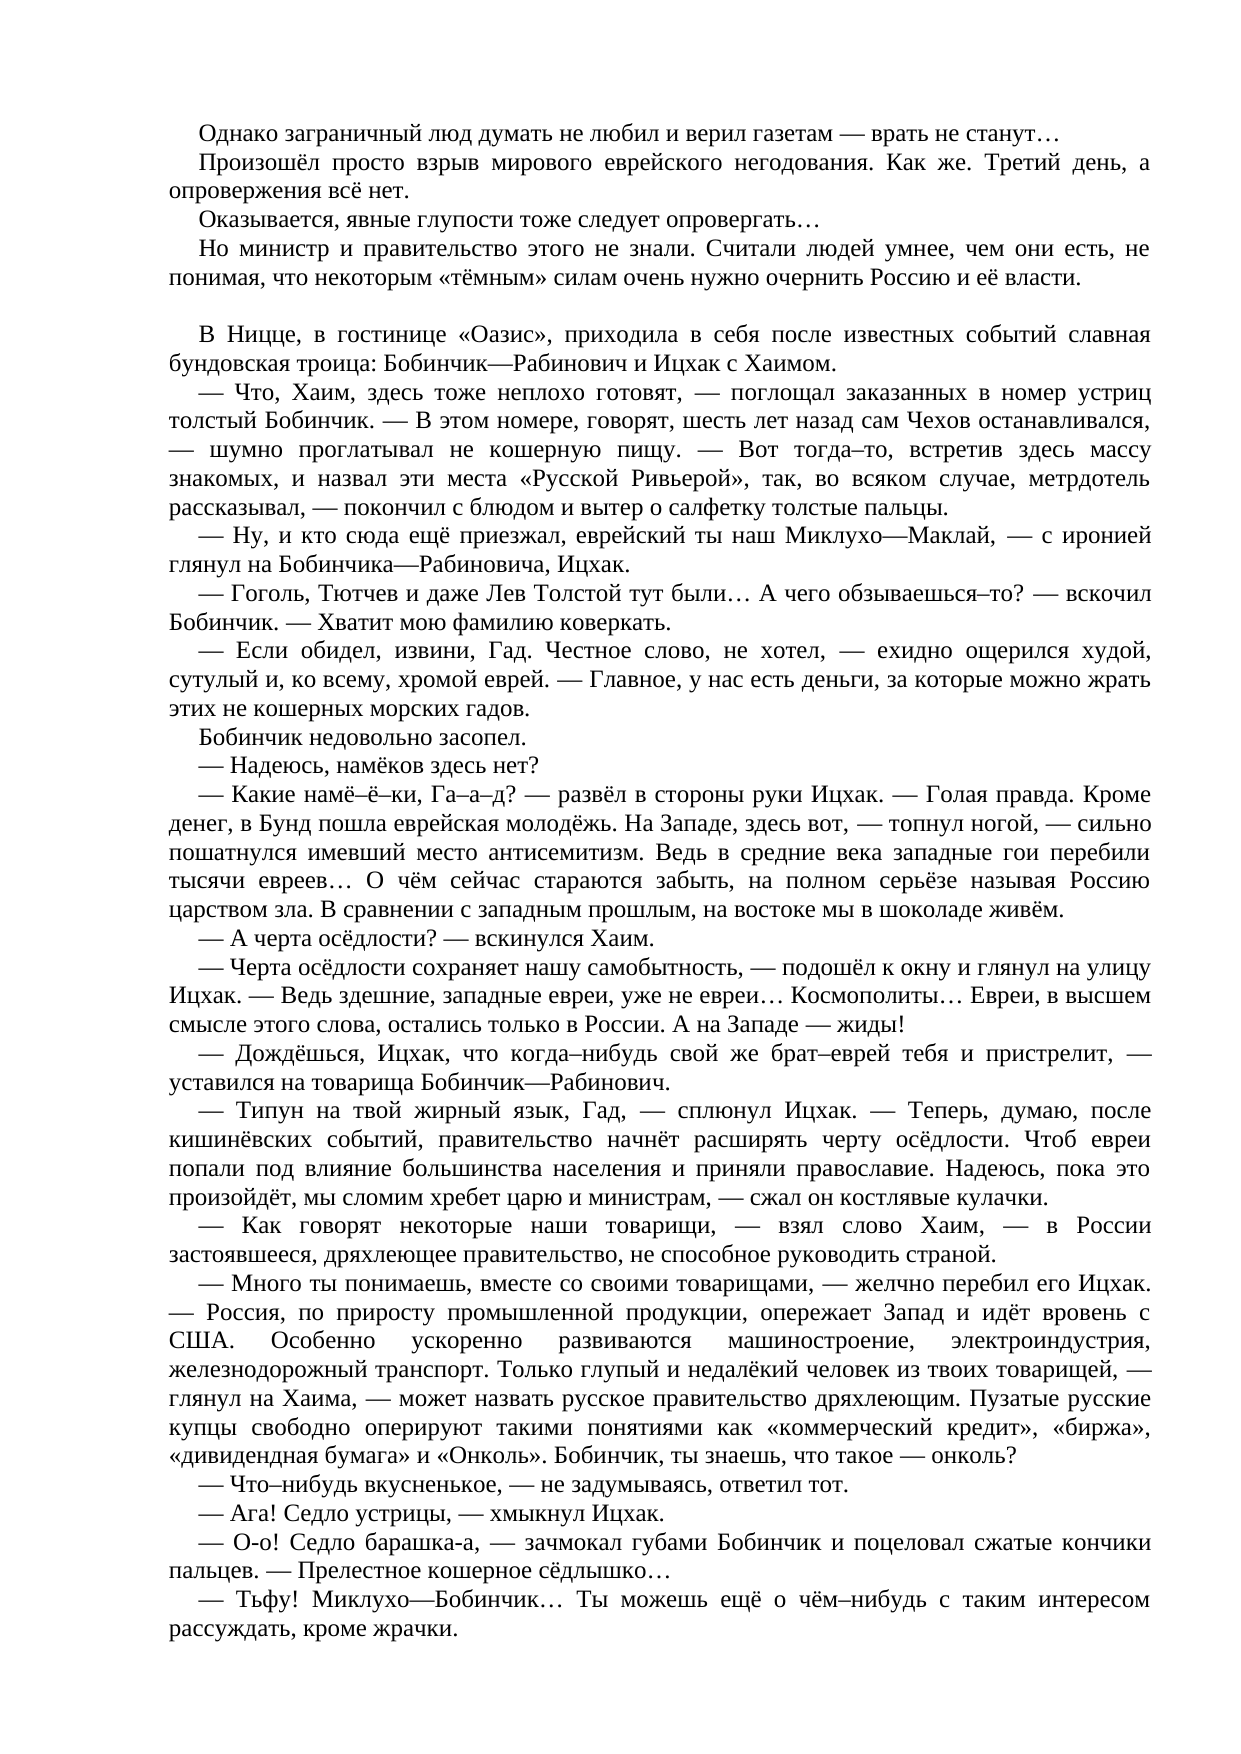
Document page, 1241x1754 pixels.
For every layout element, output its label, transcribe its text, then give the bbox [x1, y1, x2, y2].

text — Как говорят некоторые наши товарищи, — взял слово Хаим, — в России застоявшееся, дряхлеющее правительство, не способное руководить страной. [169, 1211, 1152, 1268]
text — Если обидел, извини, Гад. Честное слово, не хотел, — ехидно ощерился худой, сутулый и, ко всему, хромой еврей. — Главное, у нас есть деньги, за которые можно жрать этих не кошерных морских гадов. [169, 636, 1152, 722]
text — Ну, и кто сюда ещё приезжал, еврейский ты наш Миклухо—Маклай, — с иронией глянул на Бобинчика—Рабиновича, Ицхак. [169, 521, 1152, 578]
text — Много ты понимаешь, вместе со своими товарищами, — желчно перебил его Ицхак. — Россия, по приросту промышленной продукции, опережает Запад и идёт вровень с США. Особенно ускоренно развиваются машиностроение, электроиндустрия, железнодорожный транспорт. Только глупый и недалёкий человек из твоих товарищей, — глянул на Хаима, — может назвать русское правительство дряхлеющим. Пузатые русские купцы свободно оперируют такими понятиями как «коммерческий кредит», «биржа», «дивидендная бумага» и «Онколь». Бобинчик, ты знаешь, что такое — онколь? [169, 1268, 1152, 1469]
text Бобинчик недовольно засопел. [169, 722, 1152, 751]
text — Гоголь, Тютчев и даже Лев Толстой тут были… А чего обзываешься–то? — вскочил Бобинчик. — Хватит мою фамилию коверкать. [169, 578, 1152, 636]
text — Дождёшься, Ицхак, что когда–нибудь свой же брат–еврей тебя и пристрелит, — уставился на товарища Бобинчик—Рабинович. [169, 1038, 1152, 1096]
text Произошёл просто взрыв мирового еврейского негодования. Как же. Третий день, а опровержения всё нет. [169, 147, 1152, 204]
text — Ага! Седло устрицы, — хмыкнул Ицхак. [169, 1498, 1152, 1527]
text — Что, Хаим, здесь тоже неплохо готовят, — поглощал заказанных в номер устриц толстый Бобинчик. — В этом номере, говорят, шесть лет назад сам Чехов останавливался, — шумно проглатывал не кошерную пищу. — Вот тогда–то, встретив здесь массу знакомых, и назвал эти места «Русской Ривьерой», так, во всяком случае, метрдотель рассказывал, — покончил с блюдом и вытер о салфетку толстые пальцы. [169, 377, 1152, 521]
text — Типун на твой жирный язык, Гад, — сплюнул Ицхак. — Теперь, думаю, после кишинёвских событий, правительство начнёт расширять черту осёдлости. Чтоб евреи попали под влияние большинства населения и приняли православие. Надеюсь, пока это произойдёт, мы сломим хребет царю и министрам, — сжал он костлявые кулачки. [169, 1096, 1152, 1211]
text — Черта осёдлости сохраняет нашу самобытность, — подошёл к окну и глянул на улицу Ицхак. — Ведь здешние, западные евреи, уже не евреи… Космополиты… Евреи, в высшем смысле этого слова, остались только в России. А на Западе — жиды! [169, 952, 1152, 1038]
text Оказывается, явные глупости тоже следует опровергать… [169, 204, 1152, 233]
text — А черта осёдлости? — вскинулся Хаим. [169, 923, 1152, 952]
text — Надеюсь, намёков здесь нет? [169, 751, 1152, 779]
text — Какие намё–ё–ки, Га–а–д? — развёл в стороны руки Ицхак. — Голая правда. Кроме денег, в Бунд пошла еврейская молодёжь. На Западе, здесь вот, — топнул ногой, — сильно пошатнулся имевший место антисемитизм. Ведь в средние века западные гои перебили тысячи евреев… О чём сейчас стараются забыть, на полном серьёзе называя Россию царством зла. В сравнении с западным прошлым, на востоке мы в шоколаде живём. [169, 779, 1152, 923]
text В Ницце, в гостинице «Оазис», приходила в себя после известных событий славная бундовская троица: Бобинчик—Рабинович и Ицхак с Хаимом. [169, 319, 1152, 377]
text Но министр и правительство этого не знали. Считали людей умнее, чем они есть, не понимая, что некоторым «тёмным» силам очень нужно очернить Россию и её власти. [169, 233, 1152, 291]
text — Тьфу! Миклухо—Бобинчик… Ты можешь ещё о чём–нибудь с таким интересом рассуждать, кроме жрачки. [169, 1584, 1152, 1642]
text — Что–нибудь вкусненькое, — не задумываясь, ответил тот. [169, 1469, 1152, 1498]
text — О-о! Седло барашка-а, — зачмокал губами Бобинчик и поцеловал сжатые кончики пальцев. — Прелестное кошерное сёдлышко… [169, 1527, 1152, 1584]
text Однако заграничный люд думать не любил и верил газетам — врать не станут… [169, 118, 1152, 147]
